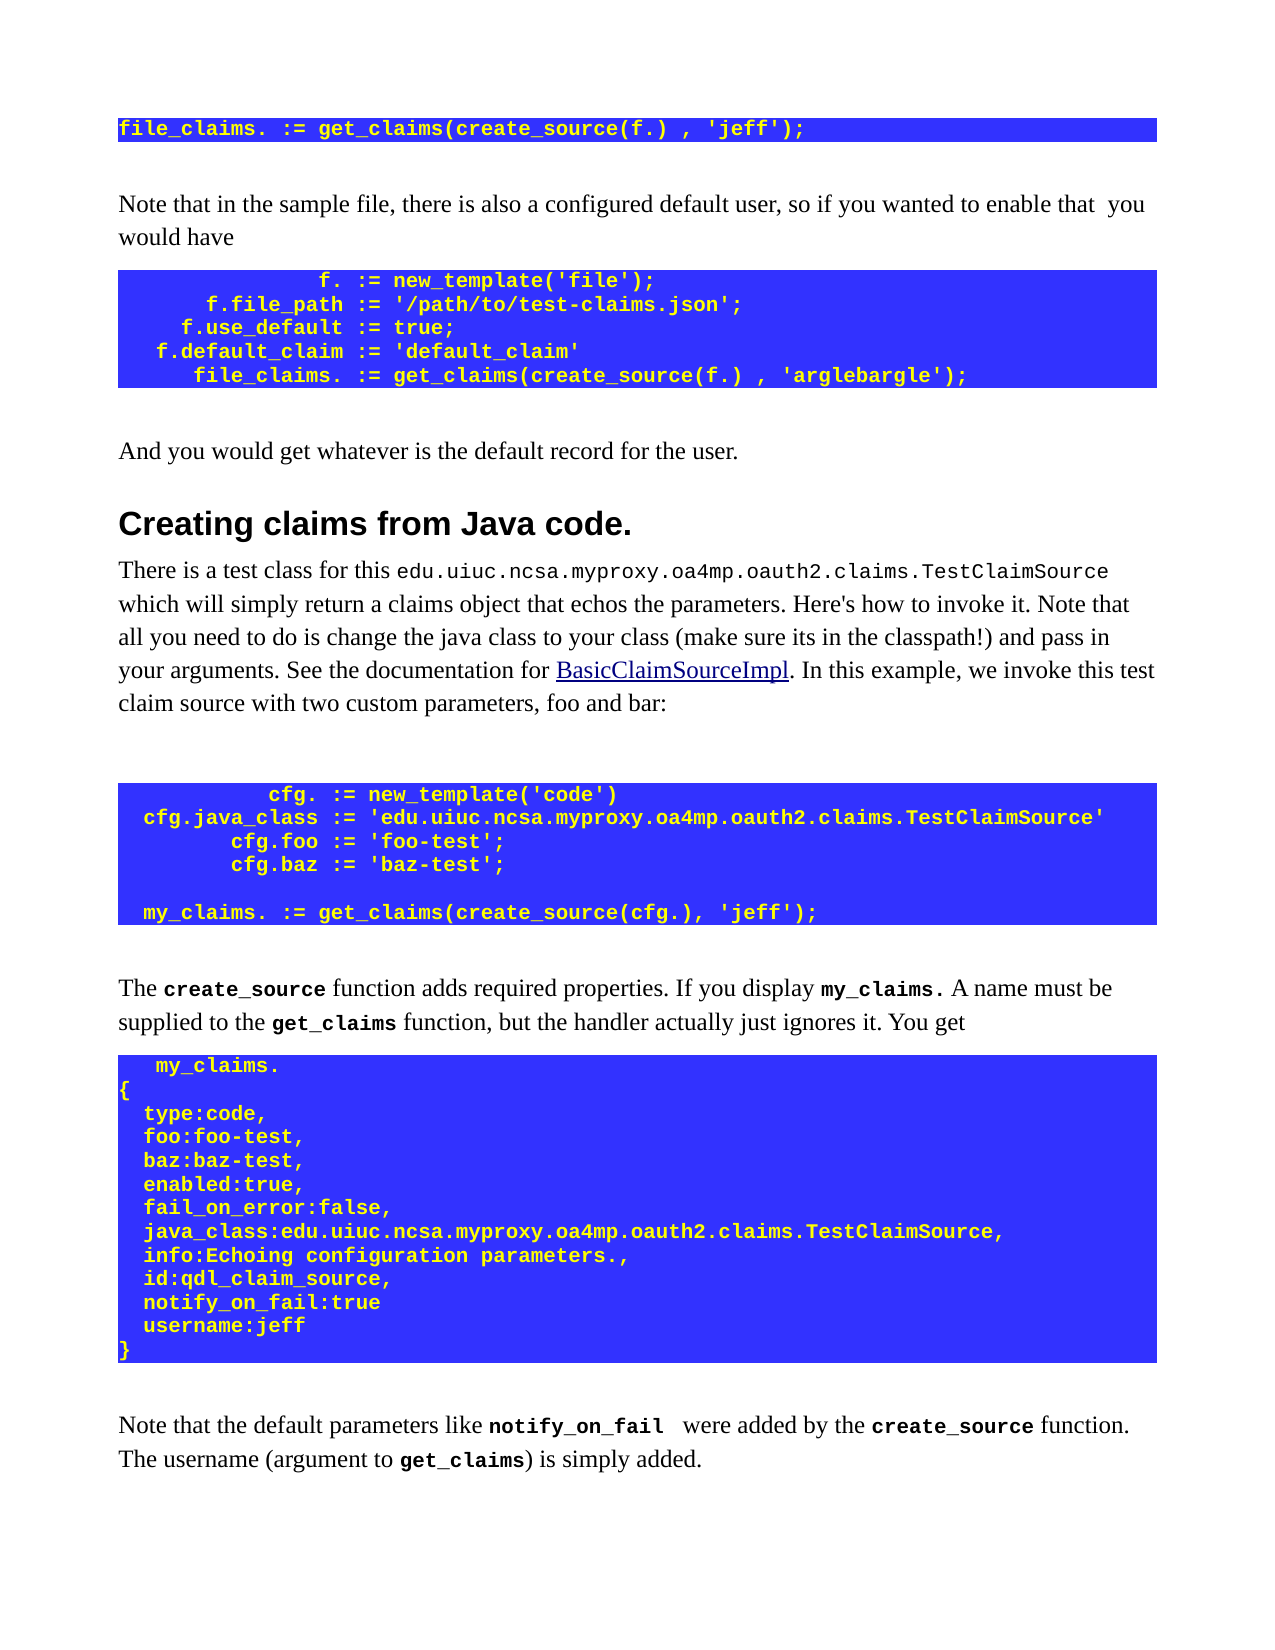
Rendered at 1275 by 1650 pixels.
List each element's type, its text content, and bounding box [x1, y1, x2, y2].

text enabled:true, [118, 1174, 1157, 1197]
text f. := new_template('file'); [118, 270, 1157, 294]
text cfg. := new_template('code') [118, 783, 1157, 807]
text type:code, [118, 1103, 1157, 1126]
text The create_source function adds required properties. If you display my_claims. A name must be supplied to the get_claims function, but the handler actually just ignores it. You get [118, 973, 1157, 1036]
text file_claims. := get_claims(create_source(f.) , 'arglebargle'); [118, 364, 1157, 388]
text Note that the default parameters like notify_on_fail were added by the create_source function. The username (argument to get_claims) is simply added. [118, 1410, 1157, 1474]
text And you would get whatever is the default record for the user. [118, 436, 1157, 464]
text Note that in the sample file, there is also a configured default user, so if you wanted to enable that you would have [118, 189, 1157, 251]
text java_class:edu.uiuc.ncsa.myproxy.oa4mp.oauth2.claims.TestClaimSource, [118, 1221, 1157, 1244]
text notify_on_fail:true [118, 1292, 1157, 1316]
text f.default_claim := 'default_claim' [118, 341, 1157, 364]
text info:Echoing configuration parameters., [118, 1244, 1157, 1268]
text { [118, 1079, 1157, 1103]
text f.use_default := true; [118, 317, 1157, 341]
text cfg.foo := 'foo-test'; [118, 831, 1157, 854]
text cfg.java_class := 'edu.uiuc.ncsa.myproxy.oa4mp.oauth2.claims.TestClaimSource' [118, 807, 1157, 831]
subtitle Creating claims from Java code. [118, 504, 1157, 543]
text username:jeff [118, 1316, 1157, 1339]
text baz:baz-test, [118, 1150, 1157, 1174]
text f.file_path := '/path/to/test-claims.json'; [118, 294, 1157, 317]
text fail_on_error:false, [118, 1197, 1157, 1221]
text cfg.baz := 'baz-test'; [118, 854, 1157, 878]
text my_claims. := get_claims(create_source(cfg.), 'jeff'); [118, 902, 1157, 925]
text foo:foo-test, [118, 1126, 1157, 1150]
text id:qdl_claim_source, [118, 1268, 1157, 1292]
text } [118, 1339, 1157, 1363]
text There is a test class for this edu.uiuc.ncsa.myproxy.oa4mp.oauth2.claims.TestClaimSource which will simply return a claims object that echos the parameters. Here's how to invoke it. Note that all you need to do is change the java class to your class (make sure its in the classpath!) and pass in your arguments. See the documentation for BasicClaimSourceImpl. In this example, we invoke this test claim source with two custom parameters, foo and bar: [118, 555, 1157, 717]
text my_claims. [118, 1055, 1157, 1079]
text file_claims. := get_claims(create_source(f.) , 'jeff'); [118, 118, 1157, 142]
